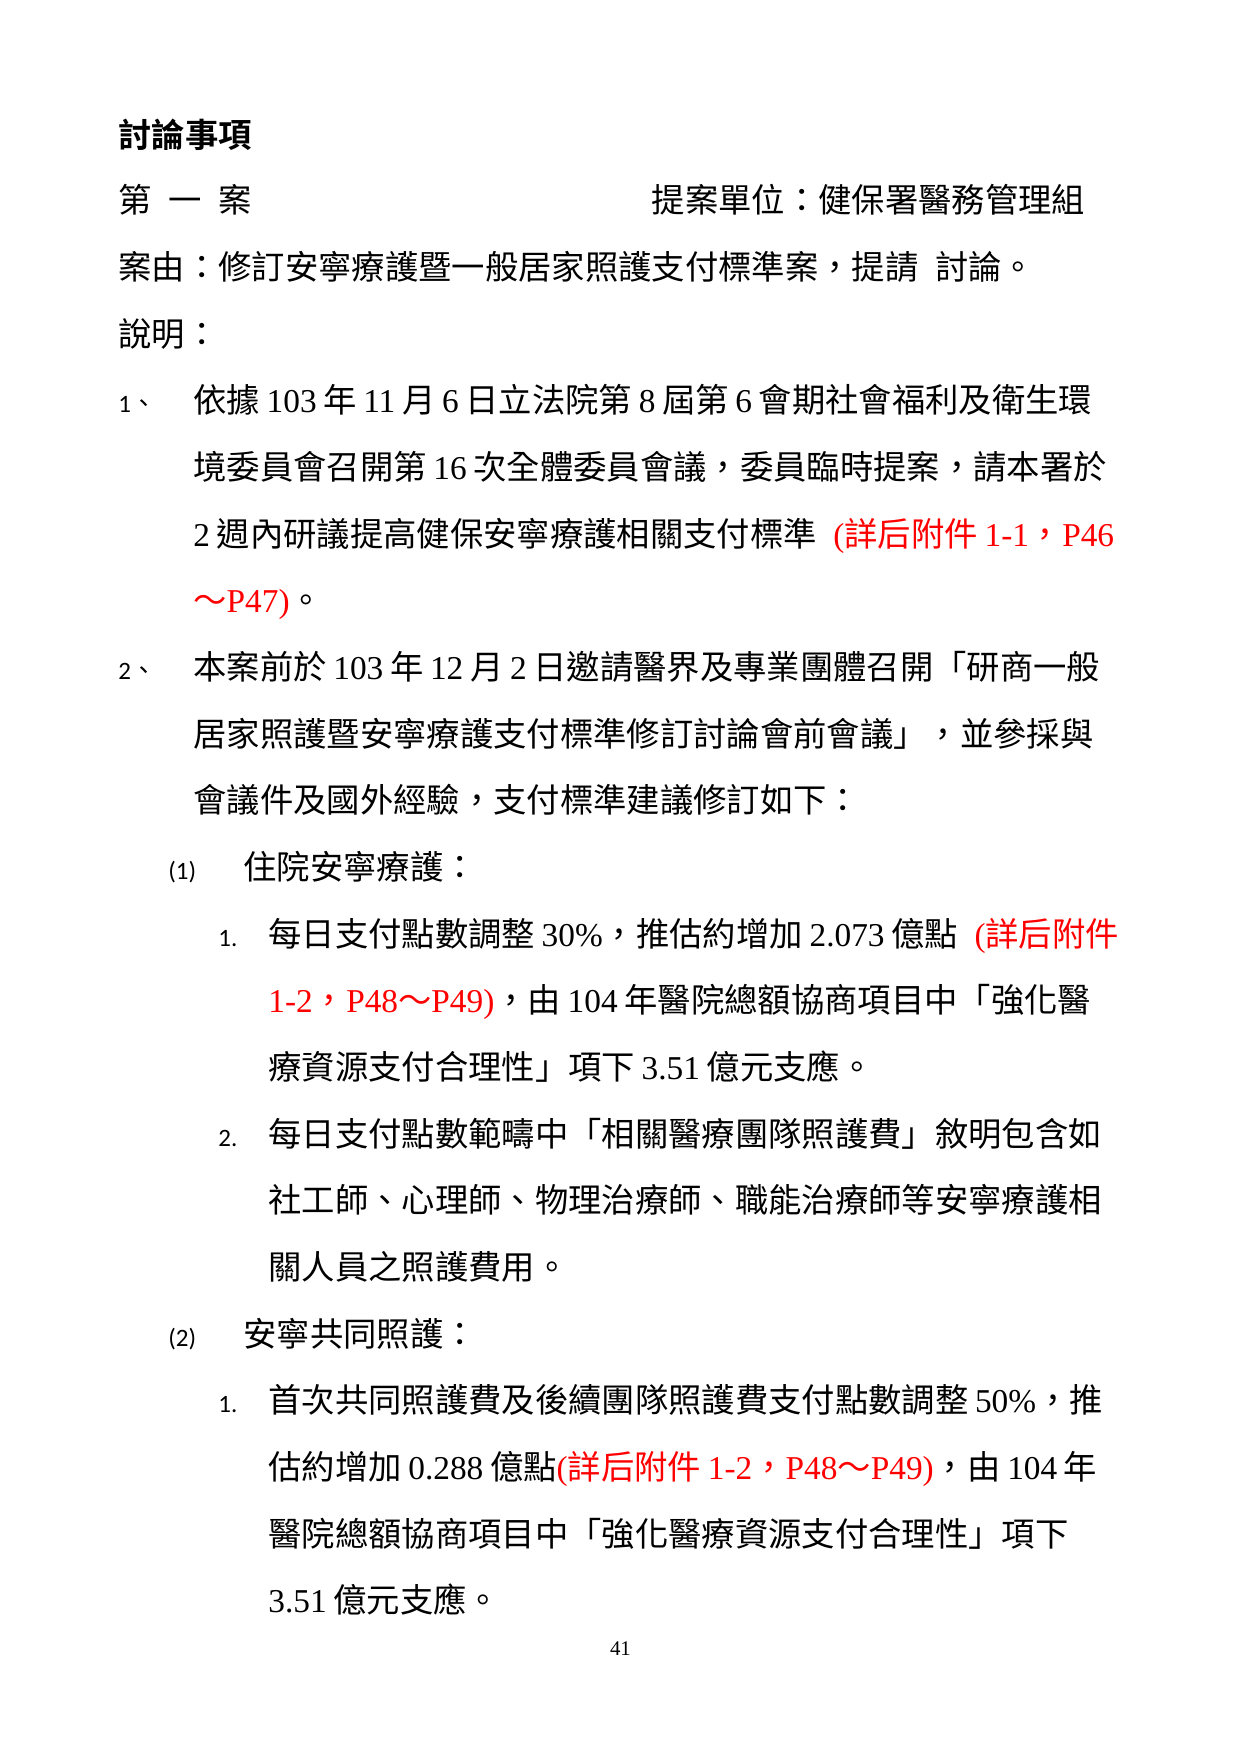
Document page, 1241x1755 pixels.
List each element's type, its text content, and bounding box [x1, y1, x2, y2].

text 討論事項 [118, 101, 1122, 159]
text 說明： [118, 293, 1122, 359]
list 每日支付點數範疇中「相關醫療團隊照護費」敘明包含如社工師、心理師、物理治療師、職能治療師等安寧療護相關人員之照護費用。 [218, 1093, 1122, 1293]
list 每日支付點數調整30%，推估約增加2.073億點 (詳后附件1-2，P48～P49)，由104年醫院總額協商項目中「強化醫療資源支付合理性」項下3.51億元支應。 [218, 893, 1122, 1093]
list 依據103年11月6日立法院第8屆第6會期社會福利及衛生環境委員會召開第16次全體委員會議，委員臨時提案，請本署於2週內研議提高健保安寧療護相關支付標準 (詳后附件1-1，P46～P47)。 [118, 359, 1122, 626]
list 住院安寧療護： [168, 826, 1122, 893]
list 首次共同照護費及後續團隊照護費支付點數調整50%，推估約增加0.288億點(詳后附件1-2，P48～P49)，由104年醫院總額協商項目中「強化醫療資源支付合理性」項下3.51億元支應。 [218, 1359, 1122, 1626]
list 本案前於103年12月2日邀請醫界及專業團體召開「研商一般居家照護暨安寧療護支付標準修訂討論會前會議」，並參採與會議件及國外經驗，支付標準建議修訂如下： [118, 626, 1122, 826]
text 案由：修訂安寧療護暨一般居家照護支付標準案，提請 討論。 [118, 226, 1122, 293]
text 第 一 案 提案單位：健保署醫務管理組 [118, 159, 1122, 226]
list 安寧共同照護： [168, 1293, 1122, 1359]
